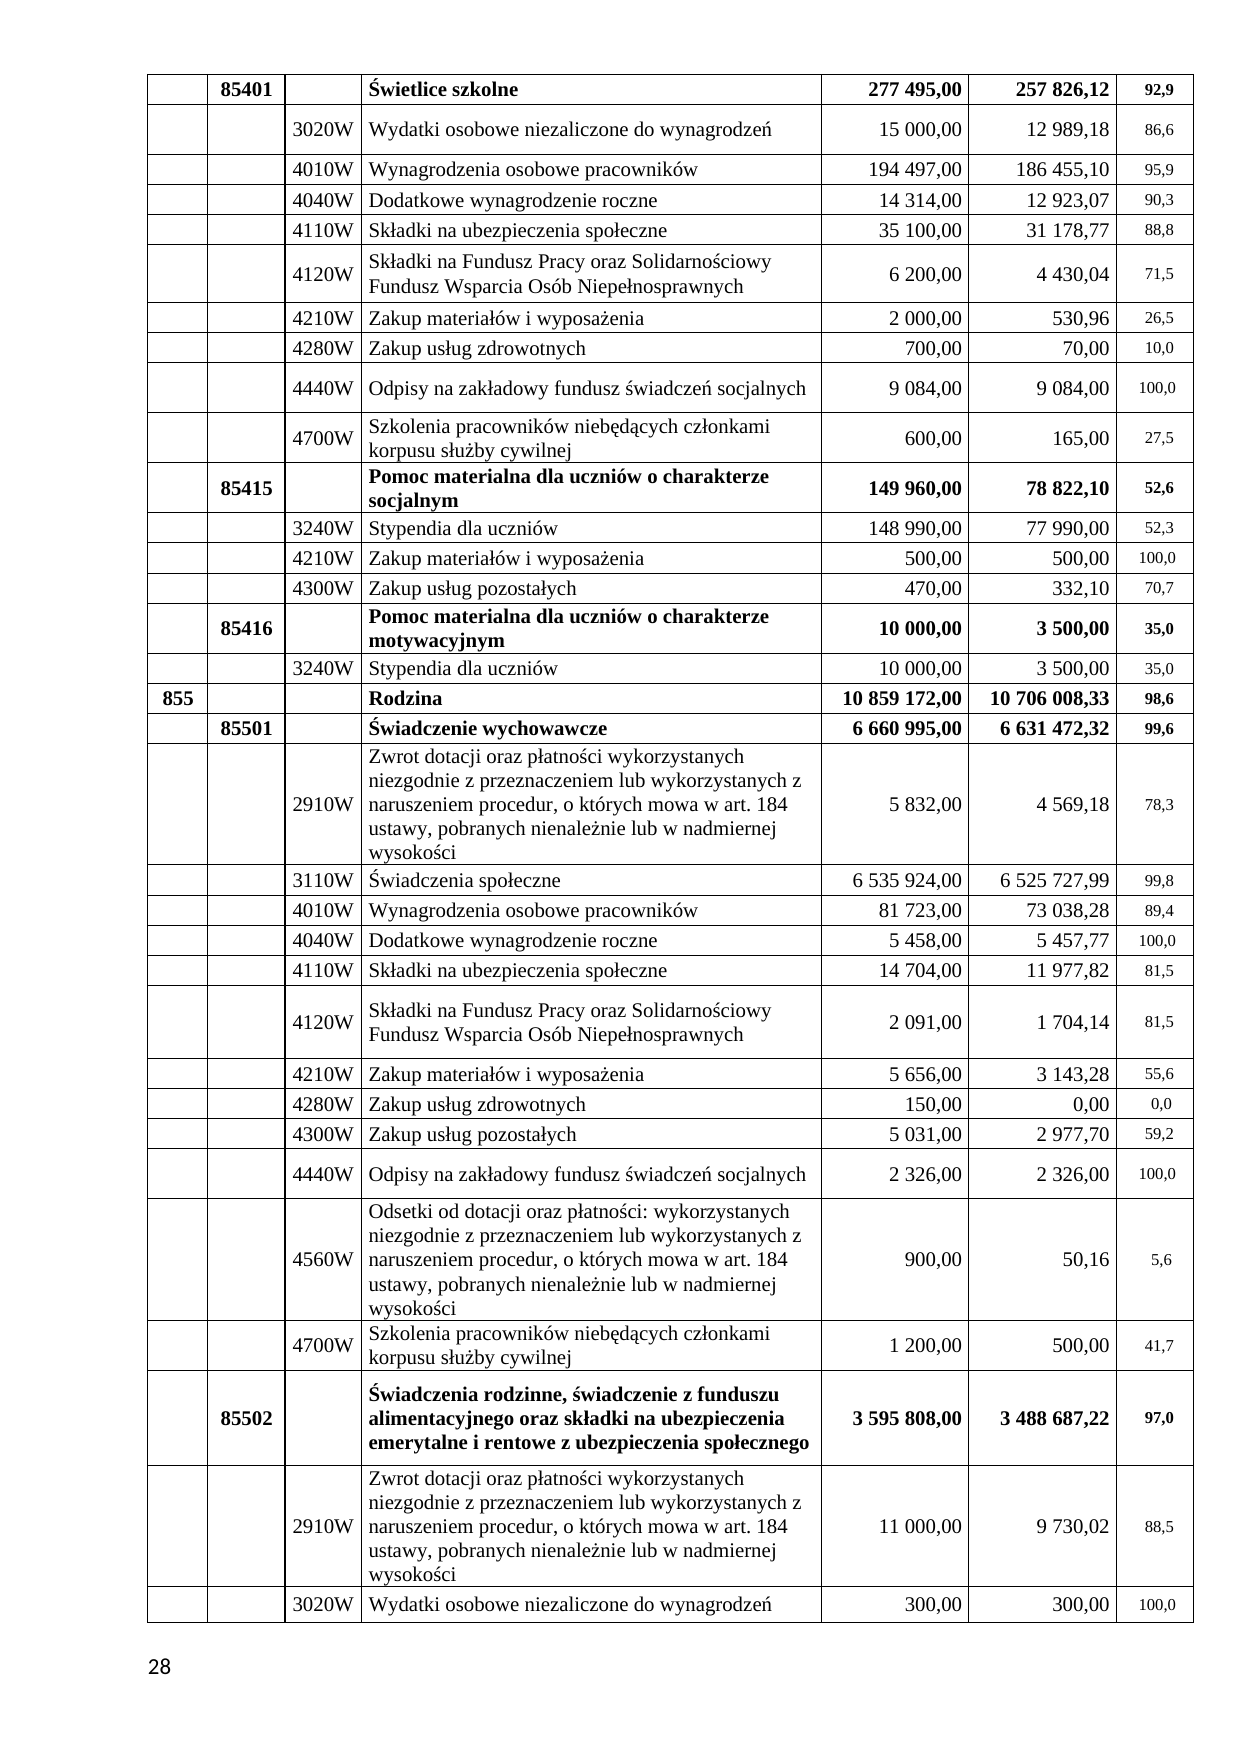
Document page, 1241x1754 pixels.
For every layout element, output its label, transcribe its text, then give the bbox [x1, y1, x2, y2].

table_cell 100,0 [1117, 926, 1193, 955]
table_cell [208, 1587, 284, 1622]
table_cell 35,0 [1117, 604, 1193, 652]
table_cell 35 100,00 [822, 215, 968, 244]
table_cell Zakup usług zdrowotnych [362, 1089, 821, 1118]
table_cell 12 923,07 [969, 185, 1116, 214]
table_cell 4300W [286, 1119, 361, 1148]
table_cell 3 595 808,00 [822, 1371, 968, 1465]
table_cell 500,00 [822, 543, 968, 572]
table_cell [286, 1371, 361, 1465]
table_cell [208, 1149, 284, 1198]
table_cell Zakup usług pozostałych [362, 1119, 821, 1148]
table_cell 4040W [286, 926, 361, 955]
table_cell [208, 413, 284, 462]
table_cell 11 000,00 [822, 1466, 968, 1586]
table_cell 10,0 [1117, 333, 1193, 362]
table_cell [148, 1149, 207, 1198]
table_cell [148, 543, 207, 572]
table_cell 6 200,00 [822, 245, 968, 302]
table_cell [286, 714, 361, 743]
table_cell [148, 1371, 207, 1465]
table_cell 41,7 [1117, 1321, 1193, 1369]
table_cell 4 430,04 [969, 245, 1116, 302]
table_cell Dodatkowe wynagrodzenie roczne [362, 185, 821, 214]
table_cell 100,0 [1117, 1149, 1193, 1198]
table_cell Wynagrodzenia osobowe pracowników [362, 896, 821, 924]
table_cell 2 977,70 [969, 1119, 1116, 1148]
table_cell 5 031,00 [822, 1119, 968, 1148]
table_cell 81 723,00 [822, 896, 968, 924]
table_cell [208, 986, 284, 1058]
table_cell [208, 513, 284, 542]
table_cell 3 488 687,22 [969, 1371, 1116, 1465]
table_cell Odpisy na zakładowy fundusz świadczeń socjalnych [362, 363, 821, 412]
table_cell 10 000,00 [822, 604, 968, 652]
table_cell 10 706 008,33 [969, 684, 1116, 713]
table_cell 500,00 [969, 543, 1116, 572]
table_cell 85501 [208, 714, 284, 743]
table_cell Dodatkowe wynagrodzenie roczne [362, 926, 821, 955]
table_cell 277 495,00 [822, 75, 968, 104]
table_cell 3 500,00 [969, 604, 1116, 652]
table_cell 81,5 [1117, 986, 1193, 1058]
table_cell 470,00 [822, 574, 968, 602]
table_cell 4110W [286, 956, 361, 985]
table_cell 4440W [286, 1149, 361, 1198]
table_cell 150,00 [822, 1089, 968, 1118]
table_cell Zakup materiałów i wyposażenia [362, 543, 821, 572]
table_cell [208, 1466, 284, 1586]
table_cell 700,00 [822, 333, 968, 362]
table_cell Zakup usług zdrowotnych [362, 333, 821, 362]
table_cell 257 826,12 [969, 75, 1116, 104]
table_cell 71,5 [1117, 245, 1193, 302]
table_cell 600,00 [822, 413, 968, 462]
table_cell [286, 684, 361, 713]
table_cell 100,0 [1117, 363, 1193, 412]
table_cell [208, 333, 284, 362]
table_cell Zakup usług pozostałych [362, 574, 821, 602]
table_cell 81,5 [1117, 956, 1193, 985]
table_cell Zwrot dotacji oraz płatności wykorzystanych niezgodnie z przeznaczeniem lub wykorzystanych z naruszeniem procedur, o których mowa w art. 184 ustawy, pobranych nienależnie lub w nadmiernej wysokości [362, 744, 821, 864]
table_cell [148, 1466, 207, 1586]
table_cell 6 535 924,00 [822, 865, 968, 894]
table_cell [208, 215, 284, 244]
table_cell Składki na ubezpieczenia społeczne [362, 956, 821, 985]
table_cell 70,00 [969, 333, 1116, 362]
table_cell [148, 1119, 207, 1148]
table_cell Zwrot dotacji oraz płatności wykorzystanych niezgodnie z przeznaczeniem lub wykorzystanych z naruszeniem procedur, o których mowa w art. 184 ustawy, pobranych nienależnie lub w nadmiernej wysokości [362, 1466, 821, 1586]
table_cell [148, 865, 207, 894]
table_cell [148, 604, 207, 652]
table_cell 332,10 [969, 574, 1116, 602]
table_cell 1 200,00 [822, 1321, 968, 1369]
table_cell [148, 1587, 207, 1622]
table_cell 9 730,02 [969, 1466, 1116, 1586]
table_cell [208, 1119, 284, 1148]
table_cell Wydatki osobowe niezaliczone do wynagrodzeń [362, 1587, 821, 1622]
table_cell [148, 926, 207, 955]
table_cell 89,4 [1117, 896, 1193, 924]
table_cell 99,6 [1117, 714, 1193, 743]
table_cell [208, 1089, 284, 1118]
table_cell Składki na ubezpieczenia społeczne [362, 215, 821, 244]
table_cell 3110W [286, 865, 361, 894]
table_cell [208, 363, 284, 412]
table_cell 4120W [286, 986, 361, 1058]
table_cell 3 500,00 [969, 654, 1116, 683]
table_cell 98,6 [1117, 684, 1193, 713]
table_cell 85502 [208, 1371, 284, 1465]
table_cell [148, 75, 207, 104]
table_cell [286, 75, 361, 104]
table_cell 10 000,00 [822, 654, 968, 683]
table_cell Zakup materiałów i wyposażenia [362, 1059, 821, 1088]
table_cell 92,9 [1117, 75, 1193, 104]
table_cell 27,5 [1117, 413, 1193, 462]
table_cell 148 990,00 [822, 513, 968, 542]
table_cell 2910W [286, 1466, 361, 1586]
table_cell 78 822,10 [969, 463, 1116, 512]
table_cell 194 497,00 [822, 155, 968, 184]
table_cell Pomoc materialna dla uczniów o charakterze socjalnym [362, 463, 821, 512]
table_cell 97,0 [1117, 1371, 1193, 1465]
table_cell [148, 463, 207, 512]
table_cell Świetlice szkolne [362, 75, 821, 104]
table_cell 31 178,77 [969, 215, 1116, 244]
table_cell 3240W [286, 513, 361, 542]
table_cell 2 326,00 [969, 1149, 1116, 1198]
table_cell [148, 105, 207, 154]
table_cell 14 314,00 [822, 185, 968, 214]
table_cell [148, 215, 207, 244]
table_cell [148, 654, 207, 683]
table_cell 26,5 [1117, 303, 1193, 332]
table_cell Stypendia dla uczniów [362, 654, 821, 683]
table_cell 10 859 172,00 [822, 684, 968, 713]
table_cell 88,8 [1117, 215, 1193, 244]
table_cell 11 977,82 [969, 956, 1116, 985]
table_cell Szkolenia pracowników niebędących członkami korpusu służby cywilnej [362, 413, 821, 462]
table_cell Świadczenia społeczne [362, 865, 821, 894]
table_cell [148, 574, 207, 602]
table_cell 14 704,00 [822, 956, 968, 985]
table_cell 6 660 995,00 [822, 714, 968, 743]
table_cell [208, 956, 284, 985]
table_cell 4300W [286, 574, 361, 602]
table_cell 4210W [286, 1059, 361, 1088]
table_cell 6 525 727,99 [969, 865, 1116, 894]
table_cell [286, 463, 361, 512]
table_cell 3 143,28 [969, 1059, 1116, 1088]
table_cell 5 656,00 [822, 1059, 968, 1088]
table_cell 4280W [286, 333, 361, 362]
table_cell Wydatki osobowe niezaliczone do wynagrodzeń [362, 105, 821, 154]
table_cell 100,0 [1117, 543, 1193, 572]
table_cell [148, 245, 207, 302]
table_cell [208, 896, 284, 924]
table_cell 4110W [286, 215, 361, 244]
table_cell [208, 1059, 284, 1088]
table_cell 5 832,00 [822, 744, 968, 864]
table_cell 300,00 [969, 1587, 1116, 1622]
table_cell 4700W [286, 1321, 361, 1369]
table_cell [208, 865, 284, 894]
table_cell [208, 744, 284, 864]
table_cell 9 084,00 [822, 363, 968, 412]
table_cell Szkolenia pracowników niebędących członkami korpusu służby cywilnej [362, 1321, 821, 1369]
table_cell Wynagrodzenia osobowe pracowników [362, 155, 821, 184]
table_cell Świadczenia rodzinne, świadczenie z funduszu alimentacyjnego oraz składki na ubezpieczenia emerytalne i rentowe z ubezpieczenia społecznego [362, 1371, 821, 1465]
table_cell 4120W [286, 245, 361, 302]
table_cell 55,6 [1117, 1059, 1193, 1088]
table_cell 4010W [286, 896, 361, 924]
table_cell 59,2 [1117, 1119, 1193, 1148]
table_cell 4210W [286, 543, 361, 572]
table_cell [286, 604, 361, 652]
table_cell 2 326,00 [822, 1149, 968, 1198]
table_cell [148, 986, 207, 1058]
table_cell [208, 105, 284, 154]
table_cell Rodzina [362, 684, 821, 713]
table_cell 855 [148, 684, 207, 713]
table_cell [148, 956, 207, 985]
table_cell 4440W [286, 363, 361, 412]
table_cell 77 990,00 [969, 513, 1116, 542]
table_cell 300,00 [822, 1587, 968, 1622]
table_cell 52,6 [1117, 463, 1193, 512]
table_cell [208, 1199, 284, 1319]
table_cell [148, 413, 207, 462]
table_cell [148, 896, 207, 924]
table_cell [148, 185, 207, 214]
table_cell [148, 1089, 207, 1118]
table_cell [208, 543, 284, 572]
table_cell 186 455,10 [969, 155, 1116, 184]
table_cell 12 989,18 [969, 105, 1116, 154]
table_cell 73 038,28 [969, 896, 1116, 924]
table_cell 149 960,00 [822, 463, 968, 512]
table_cell [208, 574, 284, 602]
table_cell [208, 684, 284, 713]
table_cell [148, 363, 207, 412]
table_cell 4040W [286, 185, 361, 214]
table_cell Odsetki od dotacji oraz płatności: wykorzystanych niezgodnie z przeznaczeniem lub wykorzystanych z naruszeniem procedur, o których mowa w art. 184 ustawy, pobranych nienależnie lub w nadmiernej wysokości [362, 1199, 821, 1319]
table_cell [208, 926, 284, 955]
table_cell 85401 [208, 75, 284, 104]
table_cell Świadczenie wychowawcze [362, 714, 821, 743]
table_cell 1 704,14 [969, 986, 1116, 1058]
table_cell [148, 155, 207, 184]
table_cell 500,00 [969, 1321, 1116, 1369]
table_cell 70,7 [1117, 574, 1193, 602]
table_cell 4210W [286, 303, 361, 332]
table_cell 85416 [208, 604, 284, 652]
table_cell 3020W [286, 105, 361, 154]
table_cell 4010W [286, 155, 361, 184]
table_cell [148, 1321, 207, 1369]
table_cell 88,5 [1117, 1466, 1193, 1586]
table_cell Składki na Fundusz Pracy oraz Solidarnościowy Fundusz Wsparcia Osób Niepełnosprawnych [362, 986, 821, 1058]
table_cell 3240W [286, 654, 361, 683]
table_cell 5 457,77 [969, 926, 1116, 955]
table_cell [148, 714, 207, 743]
table_cell 52,3 [1117, 513, 1193, 542]
table_cell 5,6 [1117, 1199, 1193, 1319]
table_cell 85415 [208, 463, 284, 512]
table_cell 2910W [286, 744, 361, 864]
table_cell 4560W [286, 1199, 361, 1319]
table_cell Składki na Fundusz Pracy oraz Solidarnościowy Fundusz Wsparcia Osób Niepełnosprawnych [362, 245, 821, 302]
table_cell Zakup materiałów i wyposażenia [362, 303, 821, 332]
table_cell 90,3 [1117, 185, 1193, 214]
table_cell 9 084,00 [969, 363, 1116, 412]
table_cell 50,16 [969, 1199, 1116, 1319]
table_cell [208, 245, 284, 302]
table_cell [148, 744, 207, 864]
table_cell 4 569,18 [969, 744, 1116, 864]
table_cell 15 000,00 [822, 105, 968, 154]
table_cell Stypendia dla uczniów [362, 513, 821, 542]
table_cell [148, 1199, 207, 1319]
table_cell [208, 654, 284, 683]
table_cell [148, 303, 207, 332]
table_cell 99,8 [1117, 865, 1193, 894]
table_cell 2 091,00 [822, 986, 968, 1058]
table_cell 4700W [286, 413, 361, 462]
table_cell 35,0 [1117, 654, 1193, 683]
table_cell 95,9 [1117, 155, 1193, 184]
table_cell [148, 513, 207, 542]
table_cell 0,0 [1117, 1089, 1193, 1118]
table_cell Odpisy na zakładowy fundusz świadczeń socjalnych [362, 1149, 821, 1198]
table_cell 0,00 [969, 1089, 1116, 1118]
table_cell 530,96 [969, 303, 1116, 332]
table_cell [148, 1059, 207, 1088]
table_cell [208, 1321, 284, 1369]
table_cell [148, 333, 207, 362]
table_cell 78,3 [1117, 744, 1193, 864]
table_cell 6 631 472,32 [969, 714, 1116, 743]
table_cell 900,00 [822, 1199, 968, 1319]
table_cell 4280W [286, 1089, 361, 1118]
table_cell 3020W [286, 1587, 361, 1622]
table_cell 100,0 [1117, 1587, 1193, 1622]
table_cell 2 000,00 [822, 303, 968, 332]
table_cell Pomoc materialna dla uczniów o charakterze motywacyjnym [362, 604, 821, 652]
table_cell 86,6 [1117, 105, 1193, 154]
table_cell 5 458,00 [822, 926, 968, 955]
table_cell [208, 155, 284, 184]
table_cell [208, 185, 284, 214]
table_cell [208, 303, 284, 332]
table_cell 165,00 [969, 413, 1116, 462]
